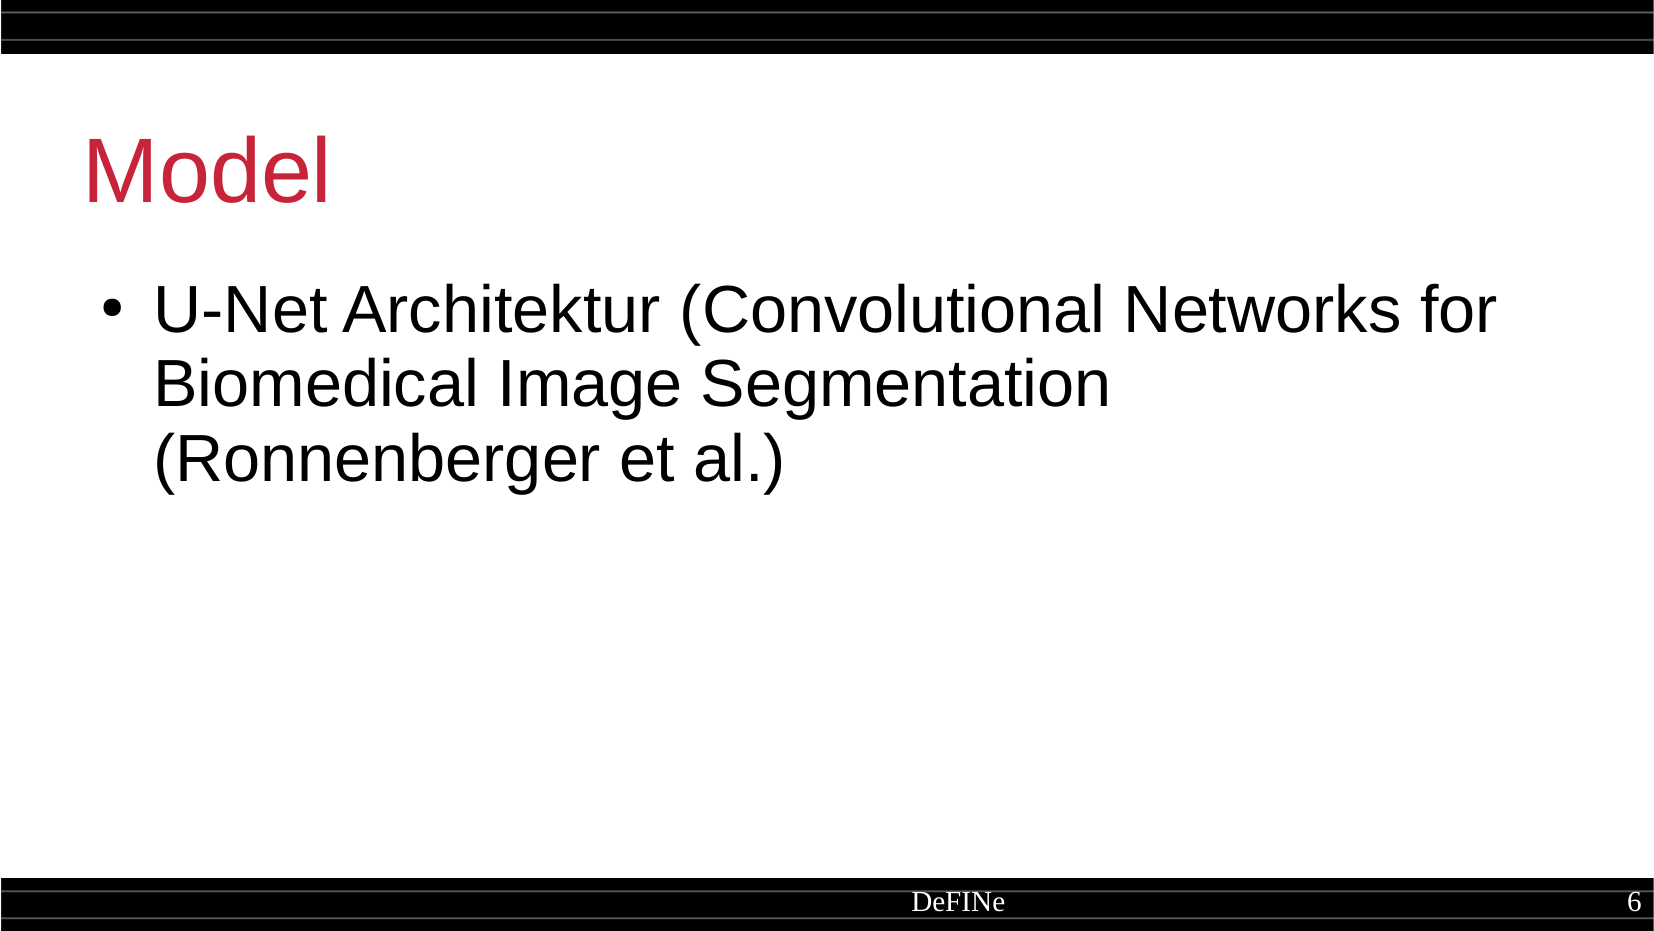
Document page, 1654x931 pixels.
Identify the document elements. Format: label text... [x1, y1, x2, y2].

picture [1, 0, 1654, 54]
title Model [82, 92, 1571, 249]
picture [1, 878, 1654, 931]
list U-Net Architektur (Convolutional Networks for Biomedical Image Segmentation (Ronnenberger et al.) [82, 271, 1571, 758]
